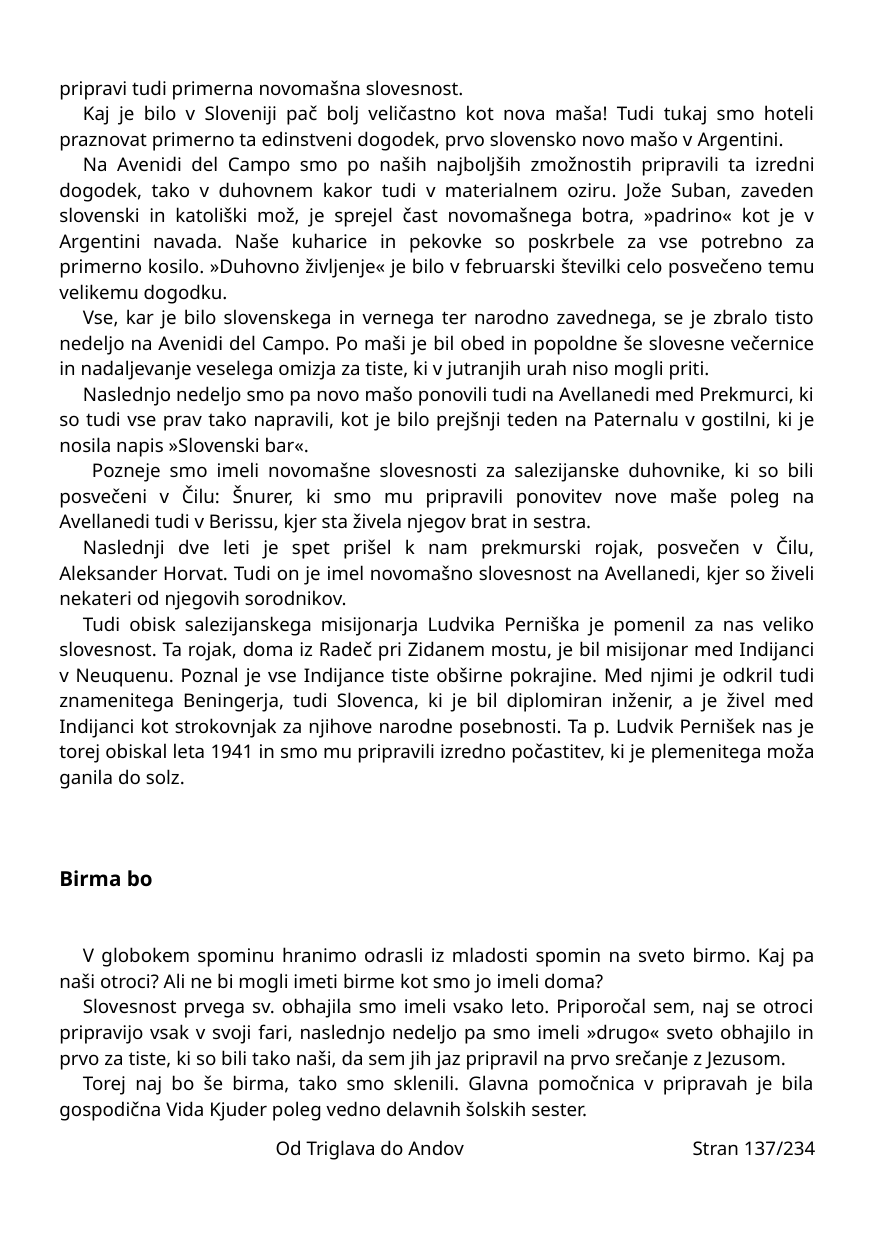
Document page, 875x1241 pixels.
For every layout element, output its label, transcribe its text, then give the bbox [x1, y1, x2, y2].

text Kaj je bilo v Sloveniji pač bolj veličastno kot nova maša! Tudi tukaj smo hoteli praznovat primerno ta edinstveni dogodek, prvo slovensko novo mašo v Argentini. [59, 101, 815, 152]
text Torej naj bo še birma, tako smo sklenili. Glavna pomočnica v pripravah je bila gospodična Vida Kjuder poleg vedno delavnih šolskih sester. [59, 1070, 815, 1121]
text Na Avenidi del Campo smo po naših najboljših zmožnostih pripravili ta izredni dogodek, tako v duhovnem kakor tudi v materialnem oziru. Jože Suban, zaveden slovenski in katoliški mož, je sprejel čast novomašnega botra, »padrino« kot je v Argentini navada. Naše kuharice in pekovke so poskrbele za vse potrebno za primerno kosilo. »Duhovno življenje« je bilo v februarski številki celo posvečeno temu velikemu dogodku. [59, 152, 815, 305]
text Naslednji dve leti je spet prišel k nam prekmurski rojak, posvečen v Čilu, Aleksander Horvat. Tudi on je imel novomašno slovesnost na Avellanedi, kjer so živeli nekateri od njegovih sorodnikov. [59, 534, 815, 611]
text Slovesnost prvega sv. obhajila smo imeli vsako leto. Priporočal sem, naj se otroci pripravijo vsak v svoji fari, naslednjo nedeljo pa smo imeli »drugo« sveto obhajilo in prvo za tiste, ki so bili tako naši, da sem jih jaz pripravil na prvo srečanje z Jezusom. [59, 994, 815, 1070]
subtitle Birma bo [59, 841, 815, 892]
text Naslednjo nedeljo smo pa novo mašo ponovili tudi na Avellanedi med Prekmurci, ki so tudi vse prav tako napravili, kot je bilo prejšnji teden na Paternalu v gostilni, ki je nosila napis »Slovenski bar«. [59, 381, 815, 458]
text Vse, kar je bilo slovenskega in vernega ter narodno zavednega, se je zbralo tisto nedeljo na Avenidi del Campo. Po maši je bil obed in popoldne še slovesne večernice in nadaljevanje veselega omizja za tiste, ki v jutranjih urah niso mogli priti. [59, 305, 815, 381]
text pripravi tudi primerna novomašna slovesnost. [59, 75, 815, 101]
text Tudi obisk salezijanskega misijonarja Ludvika Perniška je pomenil za nas veliko slovesnost. Ta rojak, doma iz Radeč pri Zidanem mostu, je bil misijonar med Indijanci v Neuquenu. Poznal je vse Indijance tiste obširne pokrajine. Med njimi je odkril tudi znamenitega Beningerja, tudi Slovenca, ki je bil diplomiran inženir, a je živel med Indijanci kot strokovnjak za njihove narodne posebnosti. Ta p. Ludvik Pernišek nas je torej obiskal leta 1941 in smo mu pripravili izredno počastitev, ki je plemenitega moža ganila do solz. [59, 611, 815, 789]
text Pozneje smo imeli novomašne slovesnosti za salezijanske duhovnike, ki so bili posvečeni v Čilu: Šnurer, ki smo mu pripravili ponovitev nove maše poleg na Avellanedi tudi v Berissu, kjer sta živela njegov brat in sestra. [59, 458, 815, 534]
text V globokem spominu hranimo odrasli iz mladosti spomin na sveto birmo. Kaj pa naši otroci? Ali ne bi mogli imeti birme kot smo jo imeli doma? [59, 943, 815, 994]
